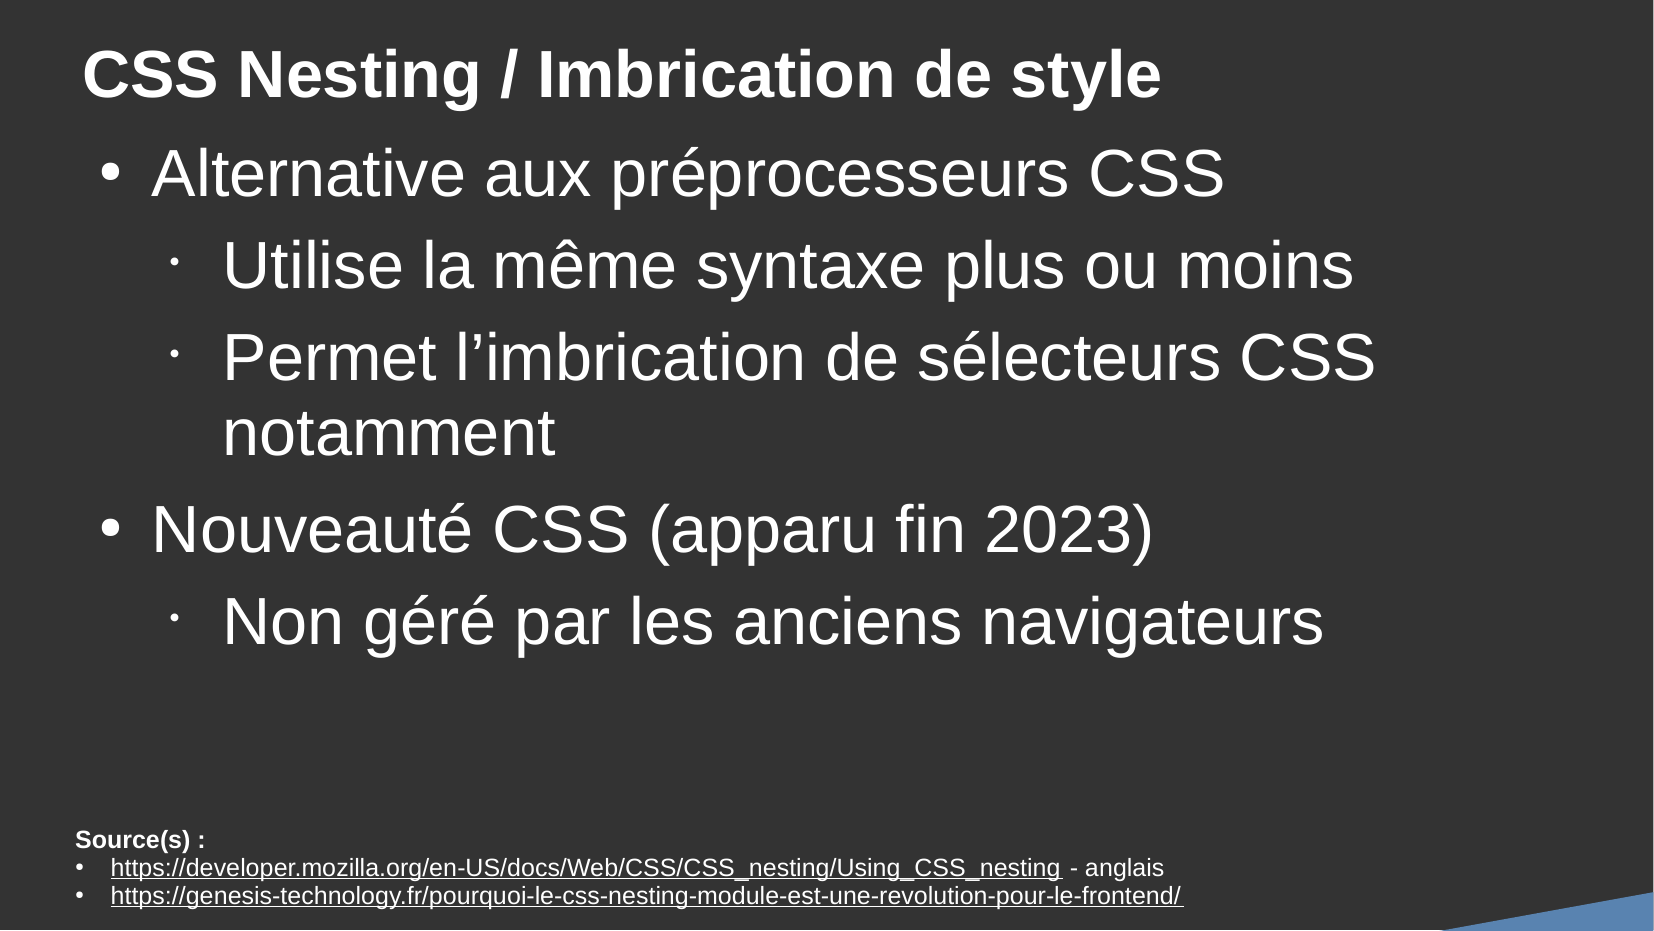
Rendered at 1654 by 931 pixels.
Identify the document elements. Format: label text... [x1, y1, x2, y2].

list Alternative aux préprocesseurs CSS Utilise la même syntaxe plus ou moins Permet l’imbrication de sélecteurs CSS notamment Nouveauté CSS (apparu fin 2023) Non géré par les anciens navigateurs [80, 135, 1620, 798]
text_box [1439, 892, 1654, 931]
title CSS Nesting / Imbrication de style [82, 37, 1571, 114]
text_box Source(s) : https://developer.mozilla.org/en-US/docs/Web/CSS/CSS_nesting/Using_CSS_nesting - anglais https://genesis-technology.fr/pourquoi-le-css-nesting-module-est-une-revolution-pour-le-frontend/ [60, 803, 1546, 917]
